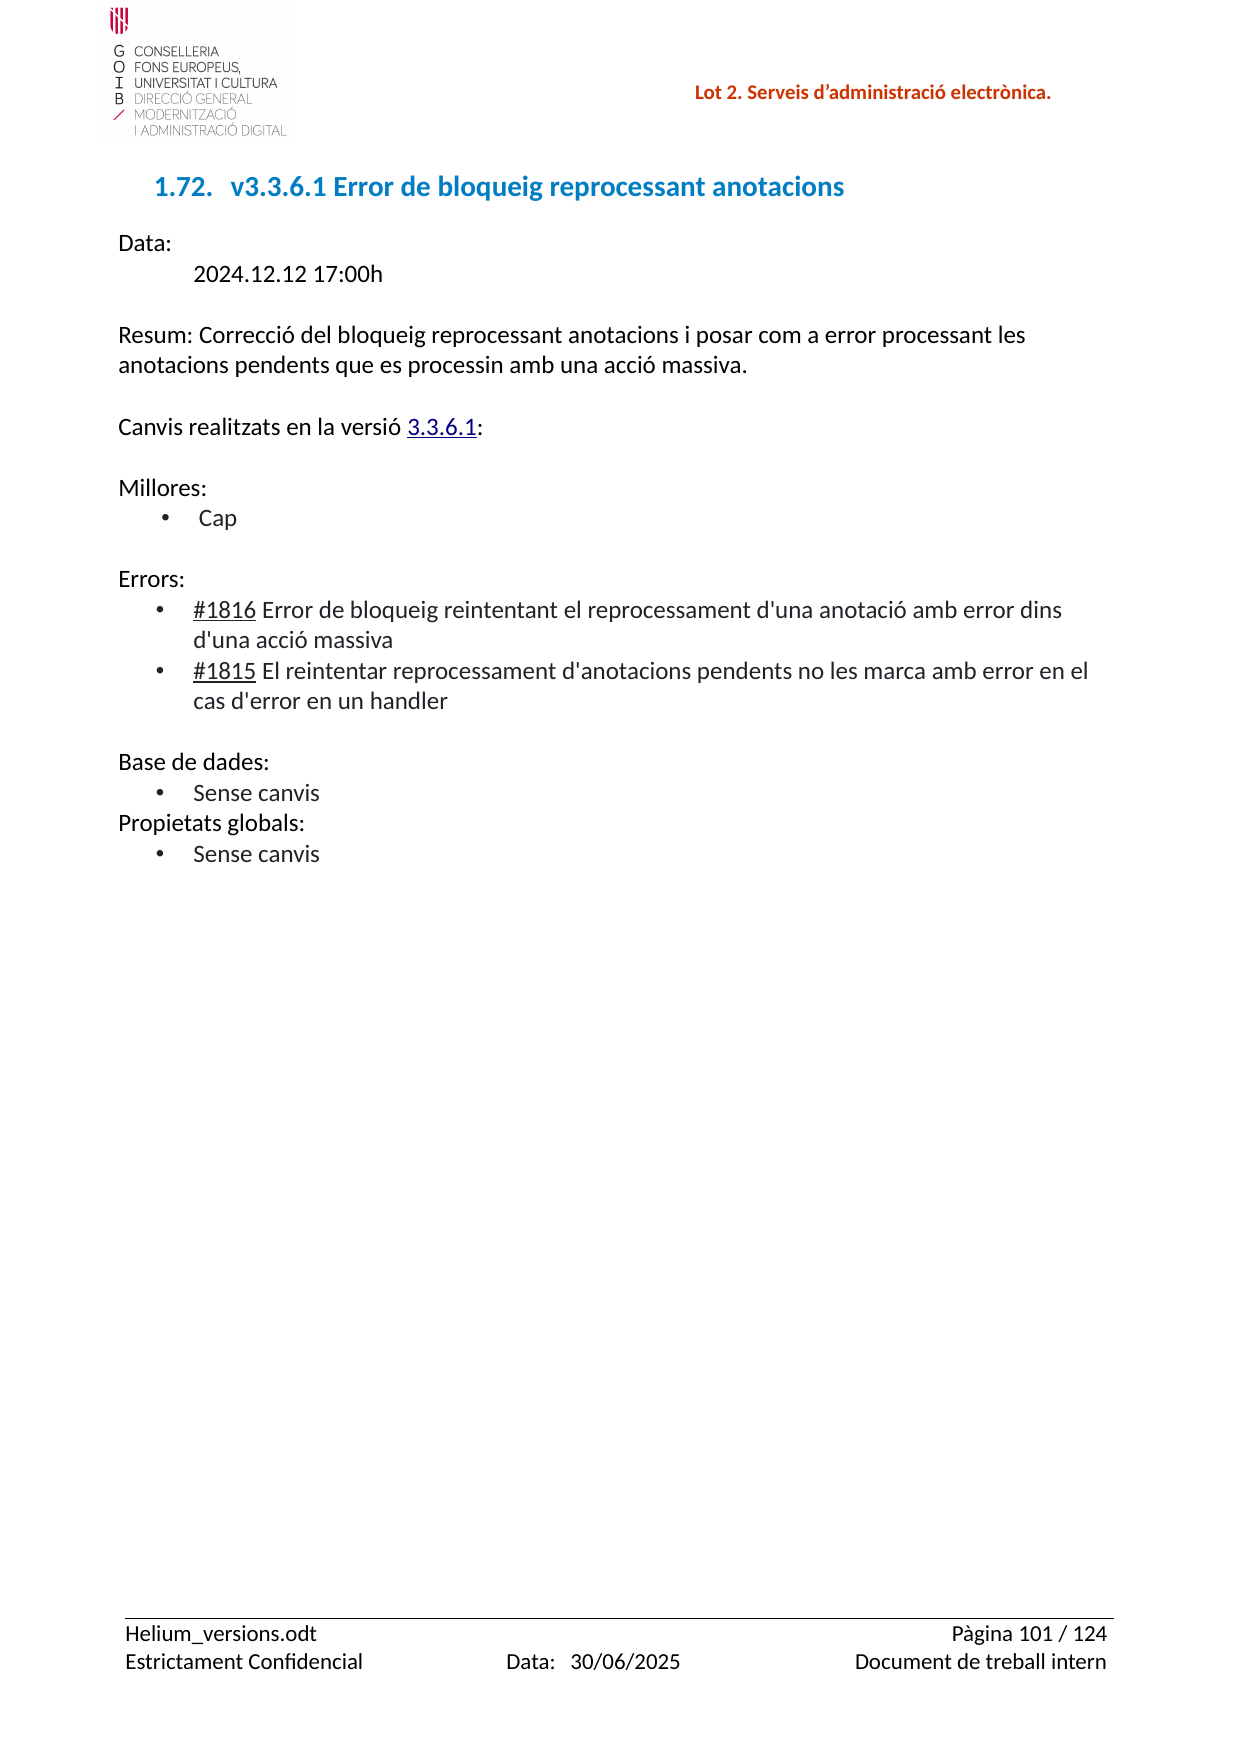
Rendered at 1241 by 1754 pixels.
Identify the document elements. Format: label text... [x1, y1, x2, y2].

text Base de dades: [118, 746, 1122, 777]
text Millores: [118, 472, 1122, 502]
list Sense canvis [156, 838, 1122, 868]
picture [100, 0, 297, 144]
list #1816 Error de bloqueig reintentant el reprocessament d'una anotació amb error dins d'una acció massiva [156, 594, 1122, 655]
text Canvis realitzats en la versió 3.3.6.1: [118, 411, 1122, 441]
subtitle v3.3.6.1 Error de bloqueig reprocessant anotacions [153, 168, 1122, 204]
text Resum: Correcció del bloqueig reprocessant anotacions i posar com a error processant les anotacions pendents que es processin amb una acció massiva. [118, 319, 1122, 380]
text Propietats globals: [118, 807, 1122, 838]
list Sense canvis [156, 777, 1122, 807]
list Cap [161, 502, 1122, 533]
text Data: [118, 228, 1122, 258]
text Errors: [118, 563, 1122, 594]
text 2024.12.12 17:00h [118, 258, 1122, 289]
list #1815 El reintentar reprocessament d'anotacions pendents no les marca amb error en el cas d'error en un handler [156, 655, 1122, 716]
